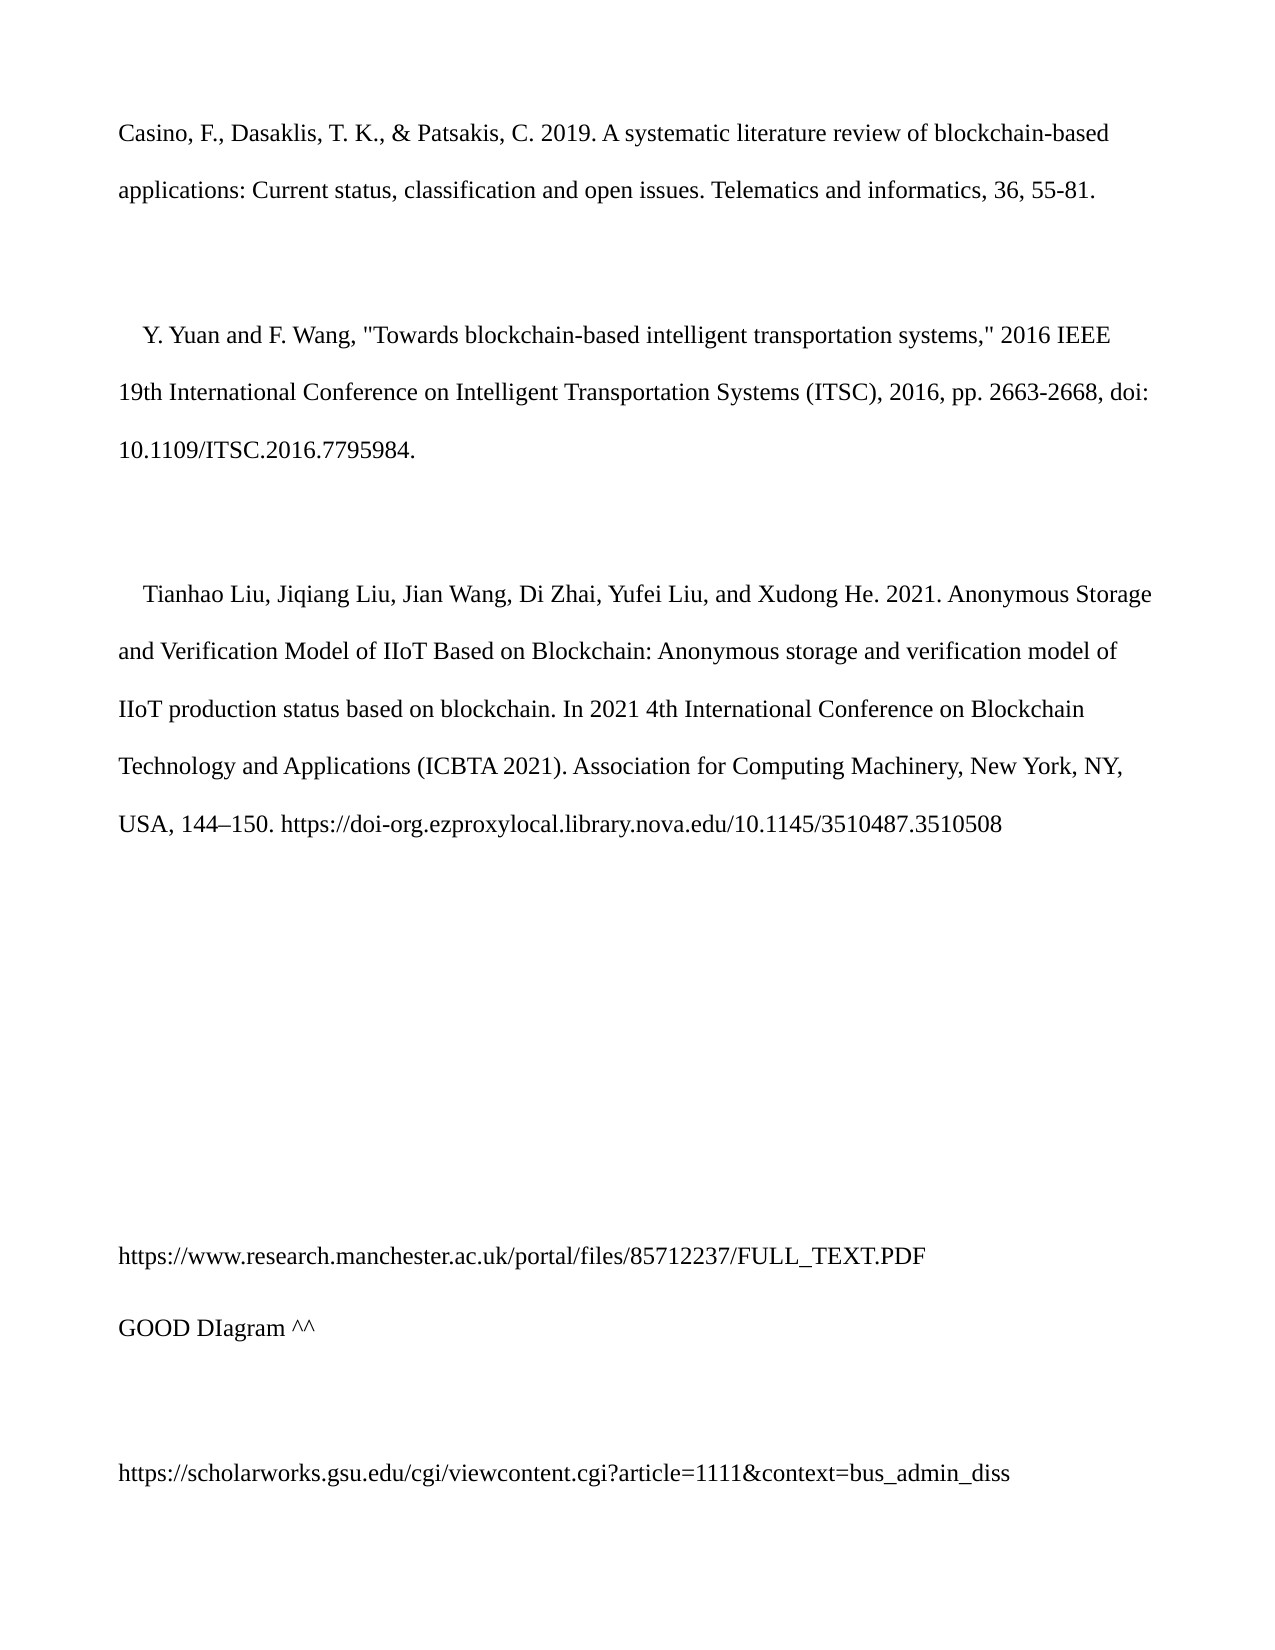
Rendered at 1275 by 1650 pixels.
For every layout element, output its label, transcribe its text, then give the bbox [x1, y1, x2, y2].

text https://scholarworks.gsu.edu/cgi/viewcontent.cgi?article=1111&context=bus_admin_diss [118, 1458, 1157, 1486]
text GOOD DIagram ^^ [118, 1313, 1157, 1342]
text Casino, F., Dasaklis, T. K., & Patsakis, C. 2019. A systematic literature review of blockchain-based applications: Current status, classification and open issues. Telematics and informatics, 36, 55-81. [118, 118, 1157, 204]
text Y. Yuan and F. Wang, "Towards blockchain-based intelligent transportation systems," 2016 IEEE 19th International Conference on Intelligent Transportation Systems (ITSC), 2016, pp. 2663-2668, doi: 10.1109/ITSC.2016.7795984. [118, 320, 1157, 463]
text https://www.research.manchester.ac.uk/portal/files/85712237/FULL_TEXT.PDF [118, 1241, 1157, 1270]
text Tianhao Liu, Jiqiang Liu, Jian Wang, Di Zhai, Yufei Liu, and Xudong He. 2021. Anonymous Storage and Verification Model of IIoT Based on Blockchain: Anonymous storage and verification model of IIoT production status based on blockchain. In 2021 4th International Conference on Blockchain Technology and Applications (ICBTA 2021). Association for Computing Machinery, New York, NY, USA, 144–150. https://doi-org.ezproxylocal.library.nova.edu/10.1145/3510487.3510508 [118, 579, 1157, 838]
